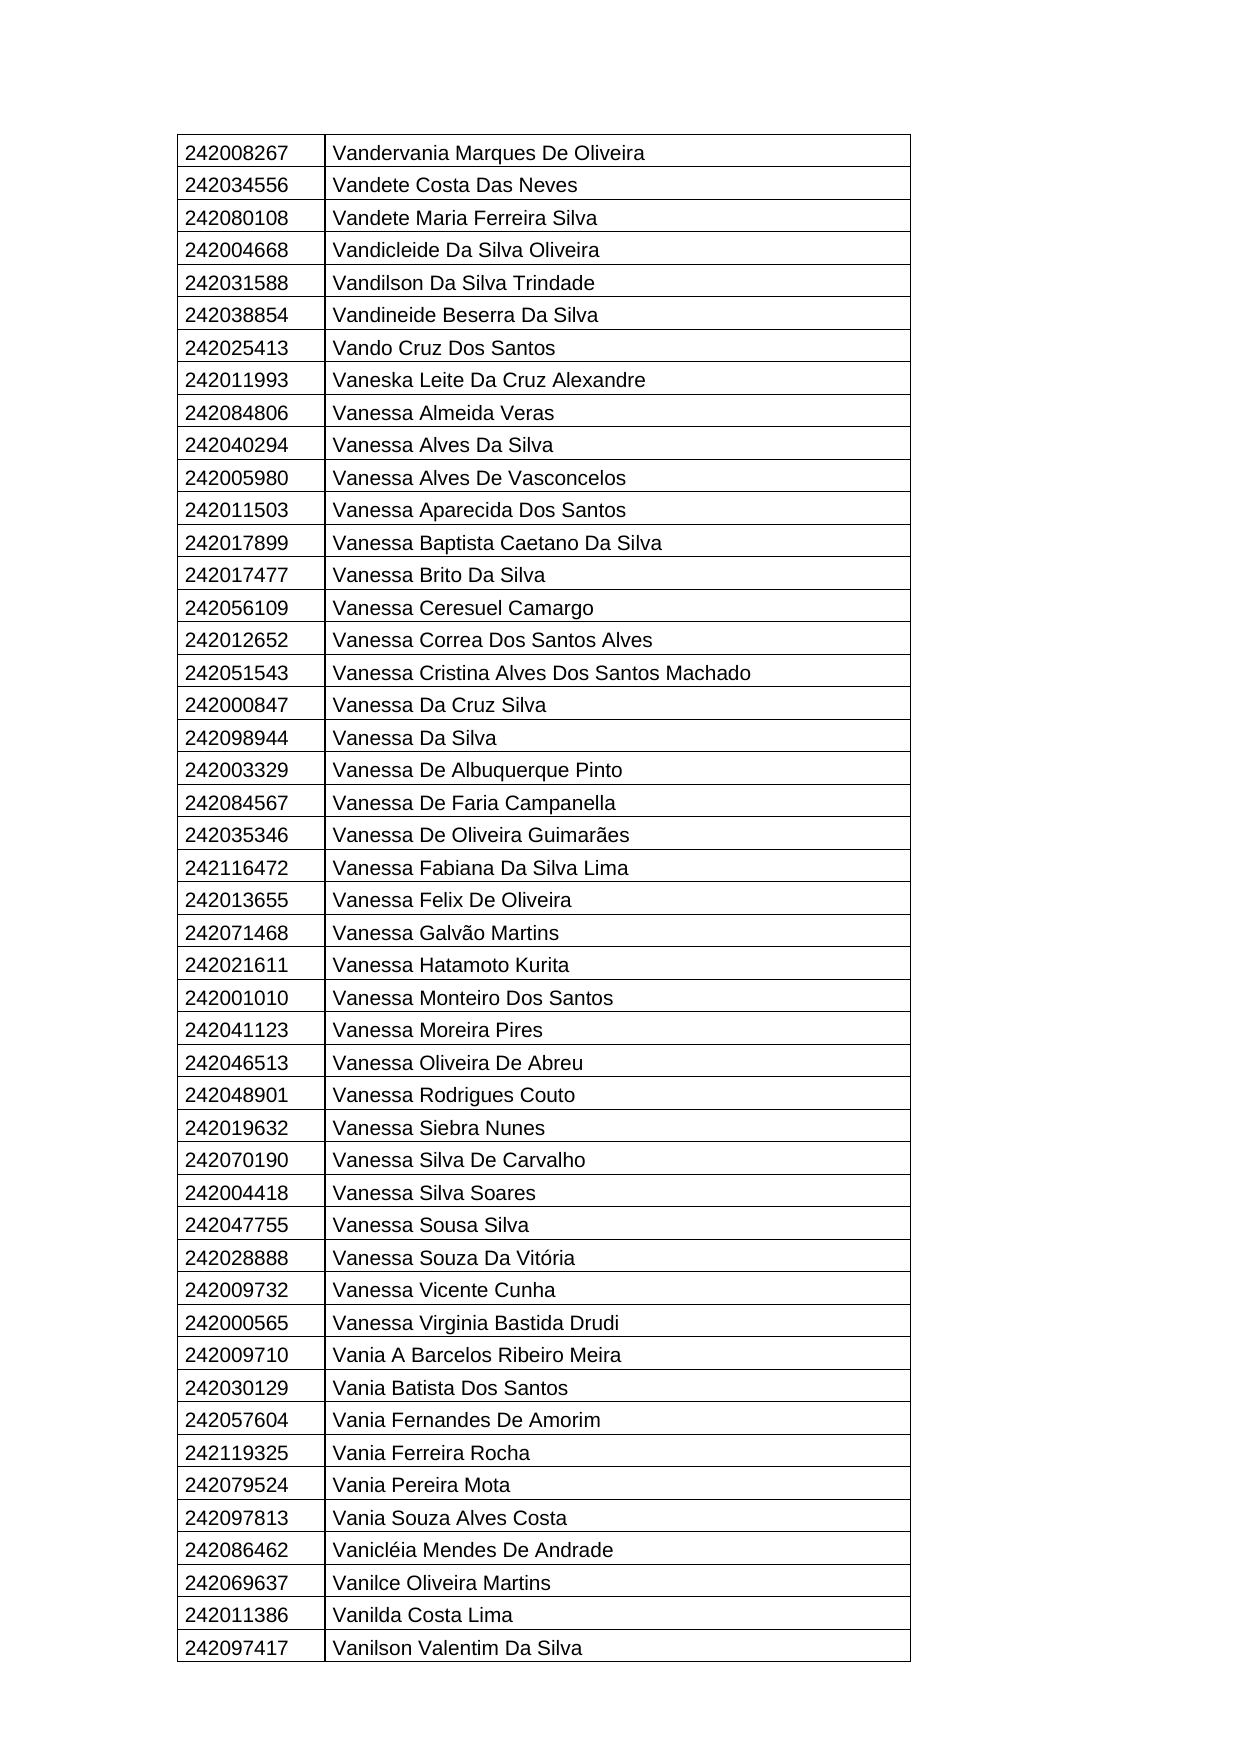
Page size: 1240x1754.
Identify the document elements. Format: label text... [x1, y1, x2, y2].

table_cell Vania A Barcelos Ribeiro Meira [326, 1337, 910, 1368]
table_cell 242025413 [178, 330, 324, 361]
table_cell Vania Fernandes De Amorim [326, 1402, 910, 1433]
table_cell Vanessa Brito Da Silva [326, 557, 910, 588]
table_cell 242034556 [178, 167, 324, 198]
table_cell 242116472 [178, 850, 324, 881]
table_cell Vaneska Leite Da Cruz Alexandre [326, 362, 910, 393]
table_cell Vania Souza Alves Costa [326, 1500, 910, 1531]
table_cell Vanessa Sousa Silva [326, 1207, 910, 1238]
table_cell 242086462 [178, 1532, 324, 1563]
table_cell 242046513 [178, 1045, 324, 1076]
table_cell Vanessa Correa Dos Santos Alves [326, 622, 910, 653]
table_cell Vandervania Marques De Oliveira [326, 135, 910, 166]
table_cell 242041123 [178, 1012, 324, 1043]
table_cell 242011386 [178, 1597, 324, 1628]
table_cell 242080108 [178, 200, 324, 231]
table_cell 242028888 [178, 1240, 324, 1271]
table_cell 242000847 [178, 687, 324, 718]
table_cell Vanessa Siebra Nunes [326, 1110, 910, 1141]
table_cell Vanessa Alves Da Silva [326, 427, 910, 458]
table_cell 242056109 [178, 590, 324, 621]
table_cell 242031588 [178, 265, 324, 296]
table_cell 242097813 [178, 1500, 324, 1531]
table_cell Vanilson Valentim Da Silva [326, 1630, 910, 1661]
table_cell 242038854 [178, 297, 324, 328]
table_cell Vandete Maria Ferreira Silva [326, 200, 910, 231]
table_cell Vanessa De Faria Campanella [326, 785, 910, 816]
table_cell Vanessa Monteiro Dos Santos [326, 980, 910, 1011]
table_cell Vanilda Costa Lima [326, 1597, 910, 1628]
table_cell Vandineide Beserra Da Silva [326, 297, 910, 328]
table_cell 242035346 [178, 817, 324, 848]
table_cell Vania Pereira Mota [326, 1467, 910, 1498]
table_cell 242005980 [178, 460, 324, 491]
table_cell 242098944 [178, 720, 324, 751]
table_cell Vanessa Baptista Caetano Da Silva [326, 525, 910, 556]
table_cell Vanessa Aparecida Dos Santos [326, 492, 910, 523]
table_cell Vanessa Silva Soares [326, 1175, 910, 1206]
table_cell 242012652 [178, 622, 324, 653]
table_cell Vanessa Virginia Bastida Drudi [326, 1305, 910, 1336]
table_cell 242009732 [178, 1272, 324, 1303]
table_cell Vania Batista Dos Santos [326, 1370, 910, 1401]
table_cell 242069637 [178, 1565, 324, 1596]
table_cell 242048901 [178, 1077, 324, 1108]
table_cell Vanessa Alves De Vasconcelos [326, 460, 910, 491]
table_cell Vanilce Oliveira Martins [326, 1565, 910, 1596]
table_cell 242021611 [178, 947, 324, 978]
table_cell 242079524 [178, 1467, 324, 1498]
table_cell Vandete Costa Das Neves [326, 167, 910, 198]
table_cell Vanessa De Albuquerque Pinto [326, 752, 910, 783]
table_cell Vanessa Souza Da Vitória [326, 1240, 910, 1271]
table_cell 242000565 [178, 1305, 324, 1336]
table_cell Vania Ferreira Rocha [326, 1435, 910, 1466]
table_cell Vanessa Moreira Pires [326, 1012, 910, 1043]
table_cell Vanessa Fabiana Da Silva Lima [326, 850, 910, 881]
table_cell 242097417 [178, 1630, 324, 1661]
table_cell 242017477 [178, 557, 324, 588]
table_cell 242047755 [178, 1207, 324, 1238]
table_cell Vanicléia Mendes De Andrade [326, 1532, 910, 1563]
table_cell 242030129 [178, 1370, 324, 1401]
table_cell 242070190 [178, 1142, 324, 1173]
table_cell 242017899 [178, 525, 324, 556]
table_cell 242004418 [178, 1175, 324, 1206]
table_cell 242009710 [178, 1337, 324, 1368]
table_cell Vanessa De Oliveira Guimarães [326, 817, 910, 848]
table_cell 242004668 [178, 232, 324, 263]
table_cell 242013655 [178, 882, 324, 913]
table_cell Vanessa Silva De Carvalho [326, 1142, 910, 1173]
table_cell Vanessa Da Silva [326, 720, 910, 751]
table_cell 242051543 [178, 655, 324, 686]
table_cell 242057604 [178, 1402, 324, 1433]
table_cell Vanessa Da Cruz Silva [326, 687, 910, 718]
table_cell Vanessa Hatamoto Kurita [326, 947, 910, 978]
table_cell 242084806 [178, 395, 324, 426]
table_cell Vanessa Vicente Cunha [326, 1272, 910, 1303]
table_cell 242001010 [178, 980, 324, 1011]
table_cell 242003329 [178, 752, 324, 783]
table_cell 242011503 [178, 492, 324, 523]
table_cell Vando Cruz Dos Santos [326, 330, 910, 361]
table_cell Vanessa Galvão Martins [326, 915, 910, 946]
table_cell 242040294 [178, 427, 324, 458]
table_cell 242019632 [178, 1110, 324, 1141]
table_cell 242071468 [178, 915, 324, 946]
table_cell 242084567 [178, 785, 324, 816]
table_cell Vanessa Almeida Veras [326, 395, 910, 426]
table_cell Vanessa Rodrigues Couto [326, 1077, 910, 1108]
table_cell Vanessa Cristina Alves Dos Santos Machado [326, 655, 910, 686]
table_cell 242008267 [178, 135, 324, 166]
table_cell Vandilson Da Silva Trindade [326, 265, 910, 296]
table_cell Vanessa Oliveira De Abreu [326, 1045, 910, 1076]
table_cell 242011993 [178, 362, 324, 393]
table_cell 242119325 [178, 1435, 324, 1466]
table_cell Vanessa Felix De Oliveira [326, 882, 910, 913]
table_cell Vandicleide Da Silva Oliveira [326, 232, 910, 263]
table_cell Vanessa Ceresuel Camargo [326, 590, 910, 621]
